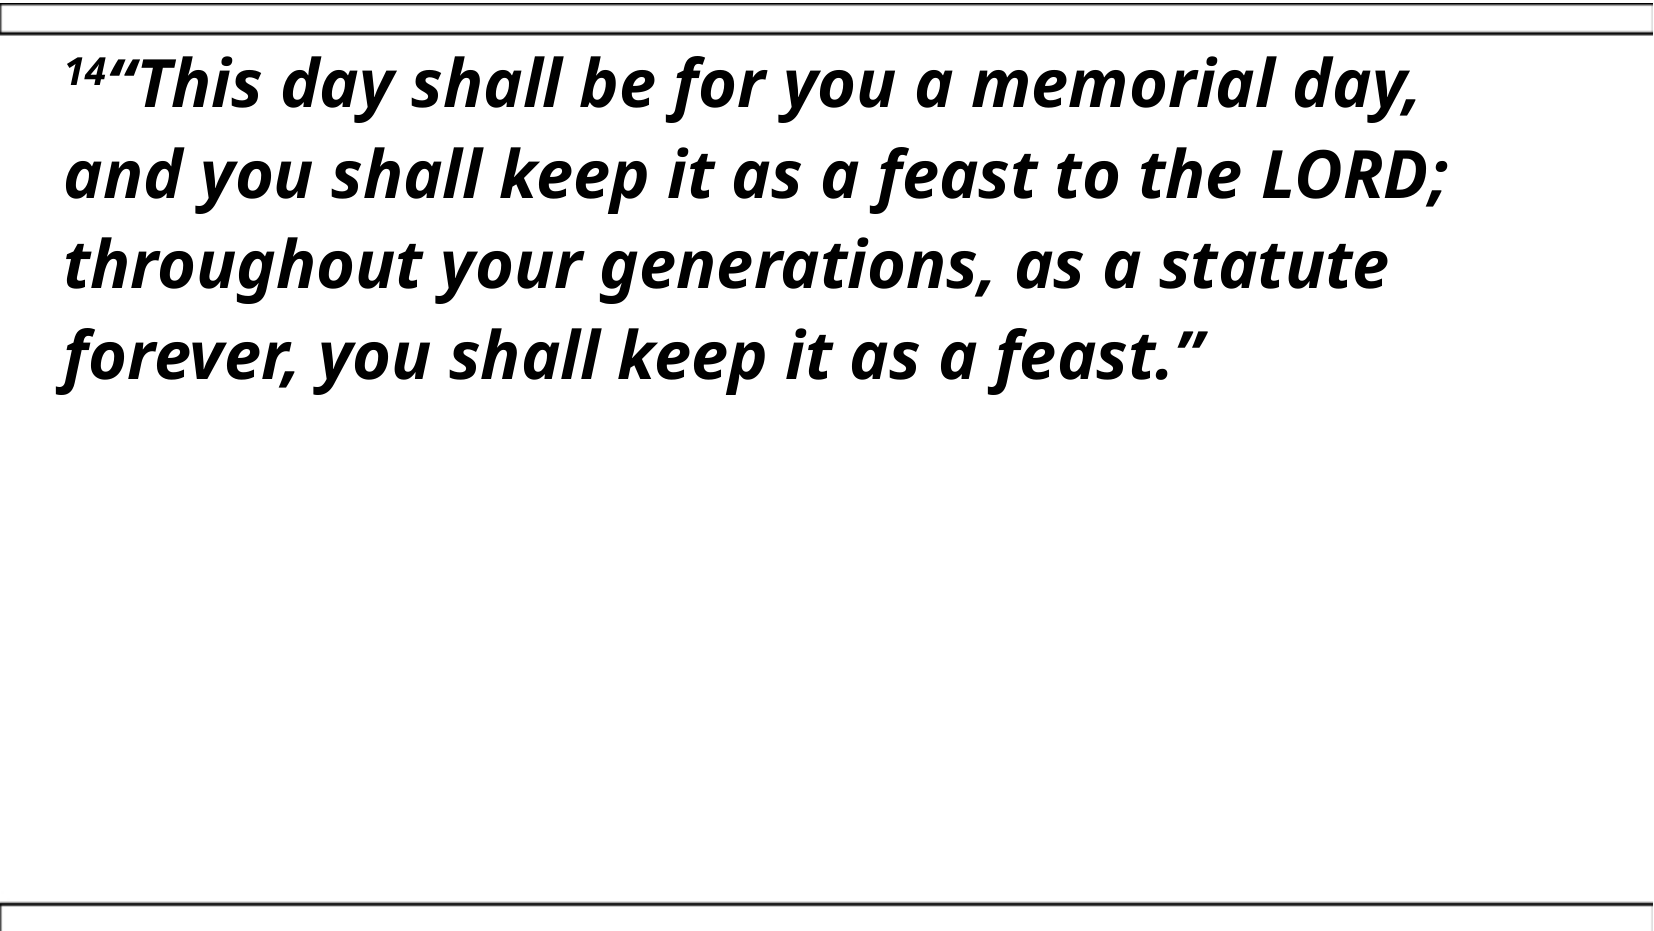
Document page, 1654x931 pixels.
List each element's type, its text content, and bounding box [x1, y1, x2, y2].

picture [0, 3, 1653, 931]
text_box 14“This day shall be for you a memorial day, and you shall keep it as a feast to the Lord; throughout your generations, as a statute forever, you shall keep it as a feast.” [48, 28, 1608, 399]
